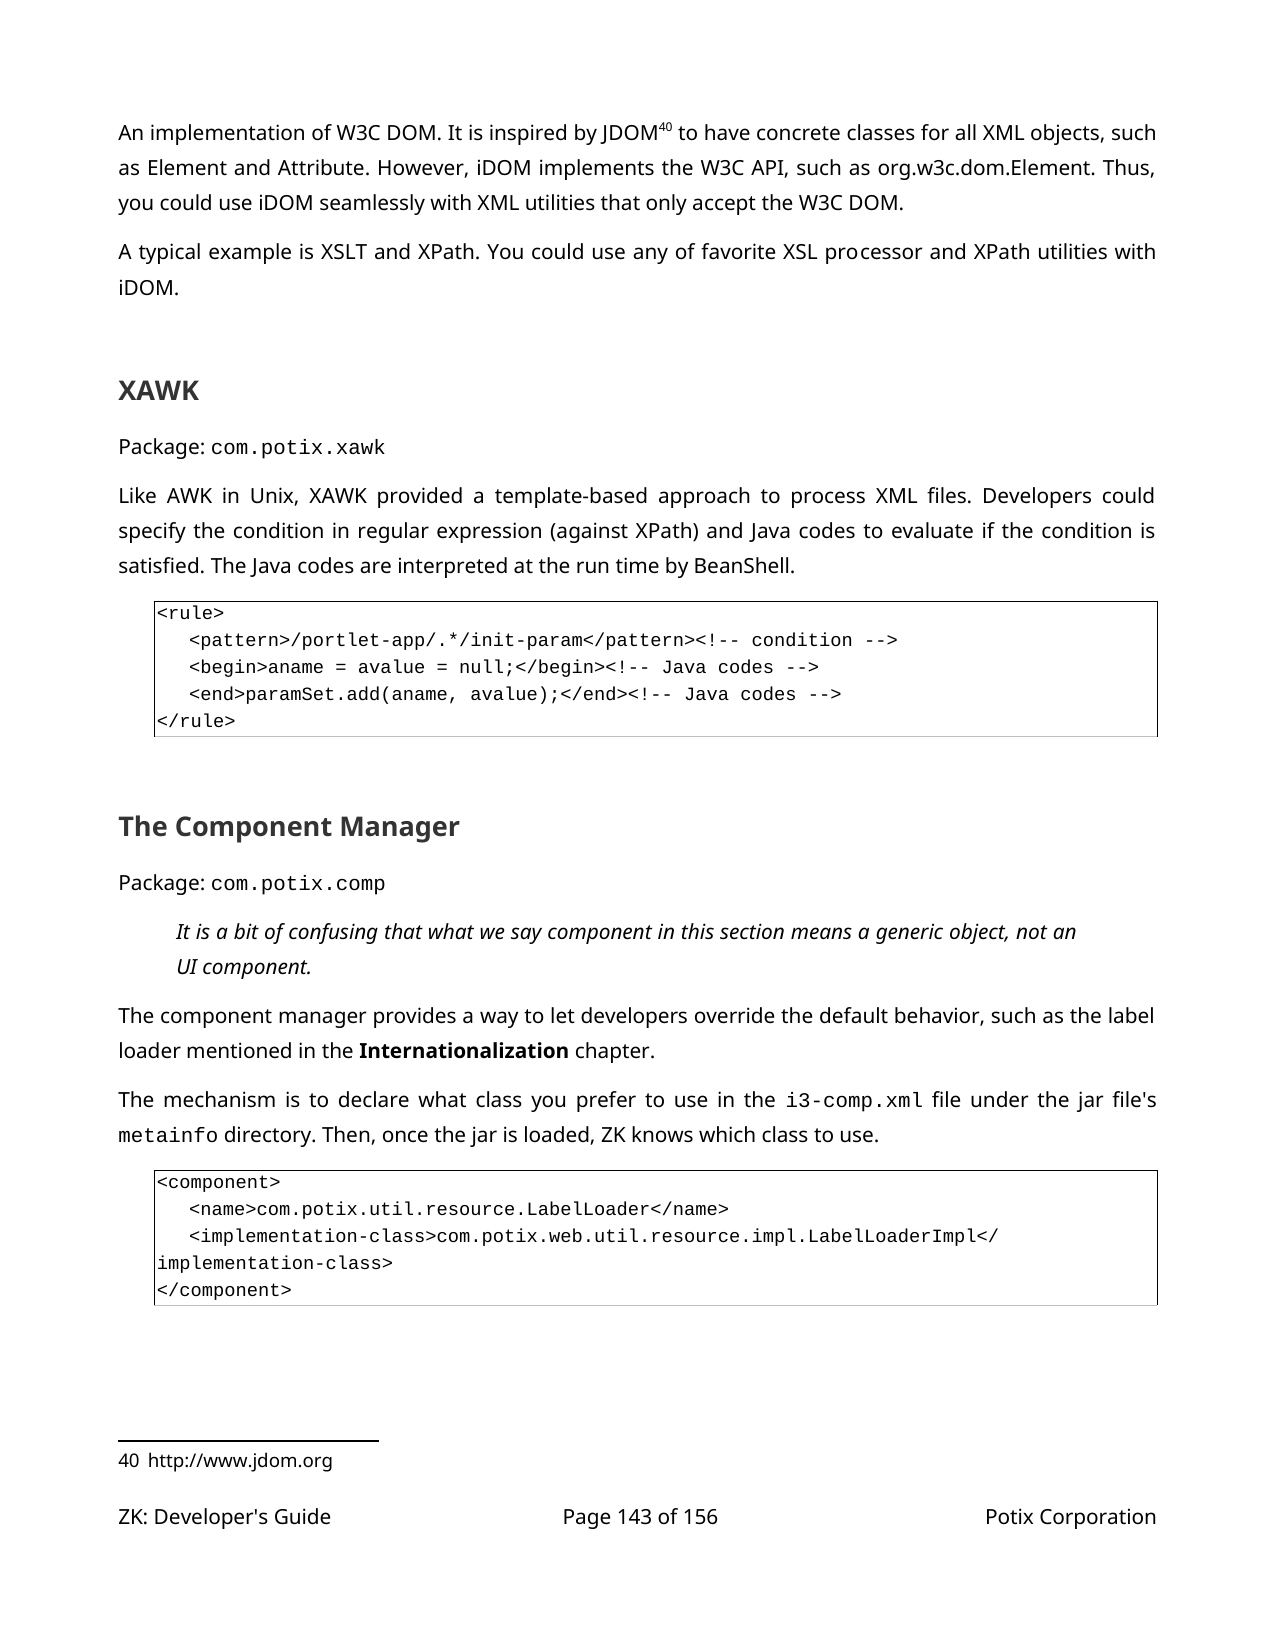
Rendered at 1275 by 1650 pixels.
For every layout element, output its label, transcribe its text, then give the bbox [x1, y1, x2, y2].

text </rule> [155, 709, 1157, 736]
text <pattern>/portlet-app/.*/init-param</pattern><!-- condition --> [155, 628, 1157, 652]
subtitle XAWK [118, 372, 1157, 408]
text Package: com.potix.comp [118, 868, 1157, 896]
text A typical example is XSLT and XPath. You could use any of favorite XSL processor and XPath utilities with iDOM. [118, 237, 1157, 301]
text The mechanism is to declare what class you prefer to use in the i3-comp.xml file under the jar file's metainfo directory. Then, once the jar is loaded, ZK knows which class to use. [118, 1085, 1157, 1149]
text <rule> [155, 602, 1157, 625]
text <name>com.potix.util.resource.LabelLoader</name> [155, 1197, 1157, 1221]
subtitle The Component Manager [118, 807, 1157, 844]
text <component> [155, 1171, 1157, 1194]
text The component manager provides a way to let developers override the default behavior, such as the label loader mentioned in the Internationalization chapter. [118, 1001, 1157, 1064]
text It is a bit of confusing that what we say component in this section means a generic object, not an UI component. [176, 917, 1081, 980]
text http://www.jdom.org [118, 1447, 1157, 1473]
text Package: com.potix.xawk [118, 432, 1157, 461]
text <implementation-class>com.potix.web.util.resource.impl.LabelLoaderImpl</implementation-class> [155, 1224, 1157, 1275]
text Like AWK in Unix, XAWK provided a template-based approach to process XML files. Developers could specify the condition in regular expression (against XPath) and Java codes to evaluate if the condition is satisfied. The Java codes are interpreted at the run time by BeanShell. [118, 481, 1157, 580]
text <end>paramSet.add(aname, avalue);</end><!-- Java codes --> [155, 682, 1157, 706]
text </component> [155, 1278, 1157, 1305]
text <begin>aname = avalue = null;</begin><!-- Java codes --> [155, 655, 1157, 679]
text An implementation of W3C DOM. It is inspired by JDOM to have concrete classes for all XML objects, such as Element and Attribute. However, iDOM implements the W3C API, such as org.w3c.dom.Element. Thus, you could use iDOM seamlessly with XML utilities that only accept the W3C DOM. [118, 118, 1157, 217]
